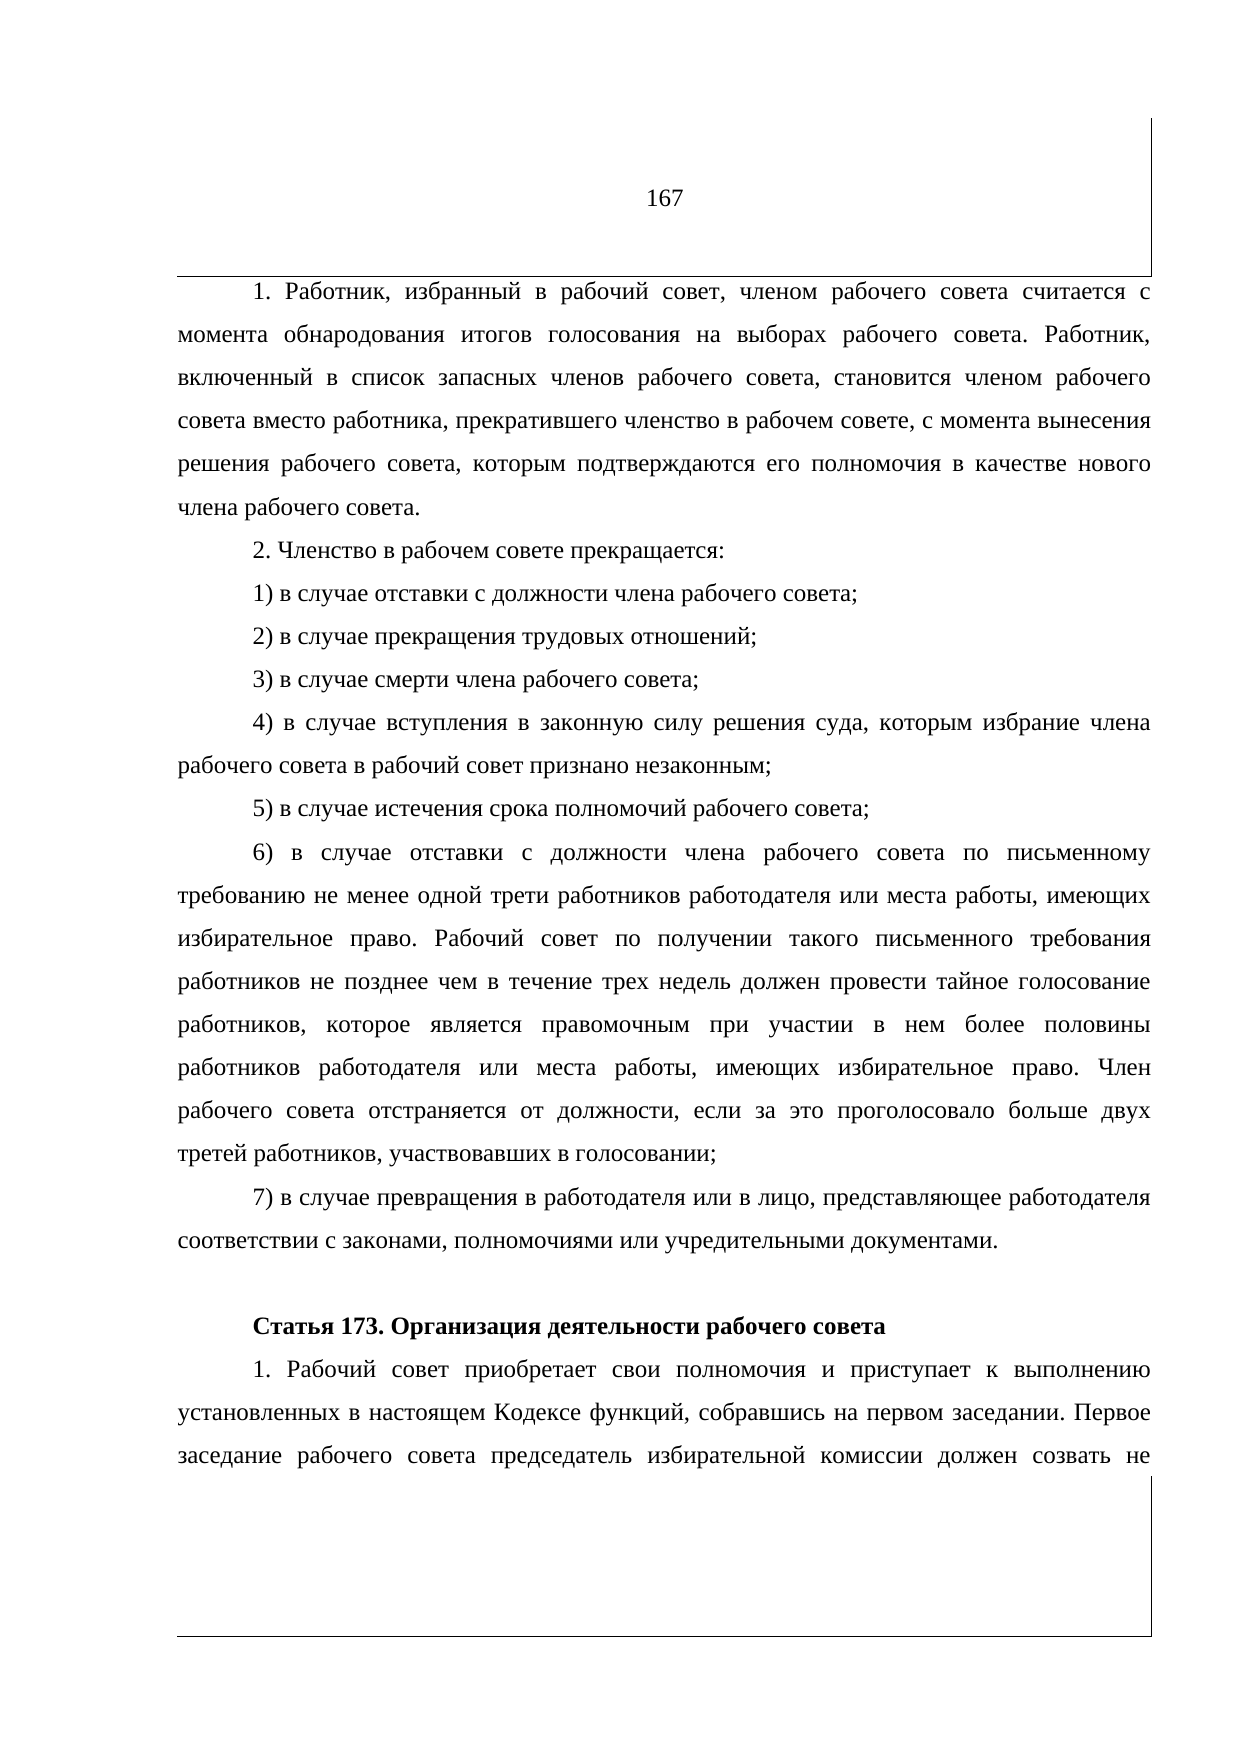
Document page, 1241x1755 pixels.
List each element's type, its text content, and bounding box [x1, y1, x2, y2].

text 1. Рабочий совет приобретает свои полномочия и приступает к выполнению установленных в настоящем Кодексе функций, собравшись на первом заседании. Первое заседание рабочего совета председатель избирательной комиссии должен созвать не [177, 1354, 1152, 1469]
text 6) в случае отставки с должности члена рабочего совета по письменному требованию не менее одной трети работников работодателя или места работы, имеющих избирательное право. Рабочий совет по получении такого письменного требования работников не позднее чем в течение трех недель должен провести тайное голосование работников, которое является правомочным при участии в нем более половины работников работодателя или места работы, имеющих избирательное право. Член рабочего совета отстраняется от должности, если за это проголосовало больше двух третей работников, участвовавших в голосовании; [177, 837, 1152, 1167]
text 1. Работник, избранный в рабочий совет, членом рабочего совета считается с момента обнародования итогов голосования на выборах рабочего совета. Работник, включенный в список запасных членов рабочего совета, становится членом рабочего совета вместо работника, прекратившего членство в рабочем совете, с момента вынесения решения рабочего совета, которым подтверждаются его полномочия в качестве нового члена рабочего совета. [177, 276, 1152, 520]
subtitle Статья 173. Организация деятельности рабочего совета [177, 1311, 1152, 1340]
text 3) в случае смерти члена рабочего совета; [177, 664, 1152, 693]
text 4) в случае вступления в законную силу решения суда, которым избрание члена рабочего совета в рабочий совет признано незаконным; [177, 707, 1152, 779]
text 2. Членство в рабочем совете прекращается: [177, 535, 1152, 563]
text 7) в случае превращения в работодателя или в лицо, представляющее работодателя соответствии с законами, полномочиями или учредительными документами. [177, 1182, 1152, 1253]
text 2) в случае прекращения трудовых отношений; [177, 621, 1152, 650]
text 5) в случае истечения срока полномочий рабочего совета; [177, 793, 1152, 822]
text 1) в случае отставки с должности члена рабочего совета; [177, 578, 1152, 607]
